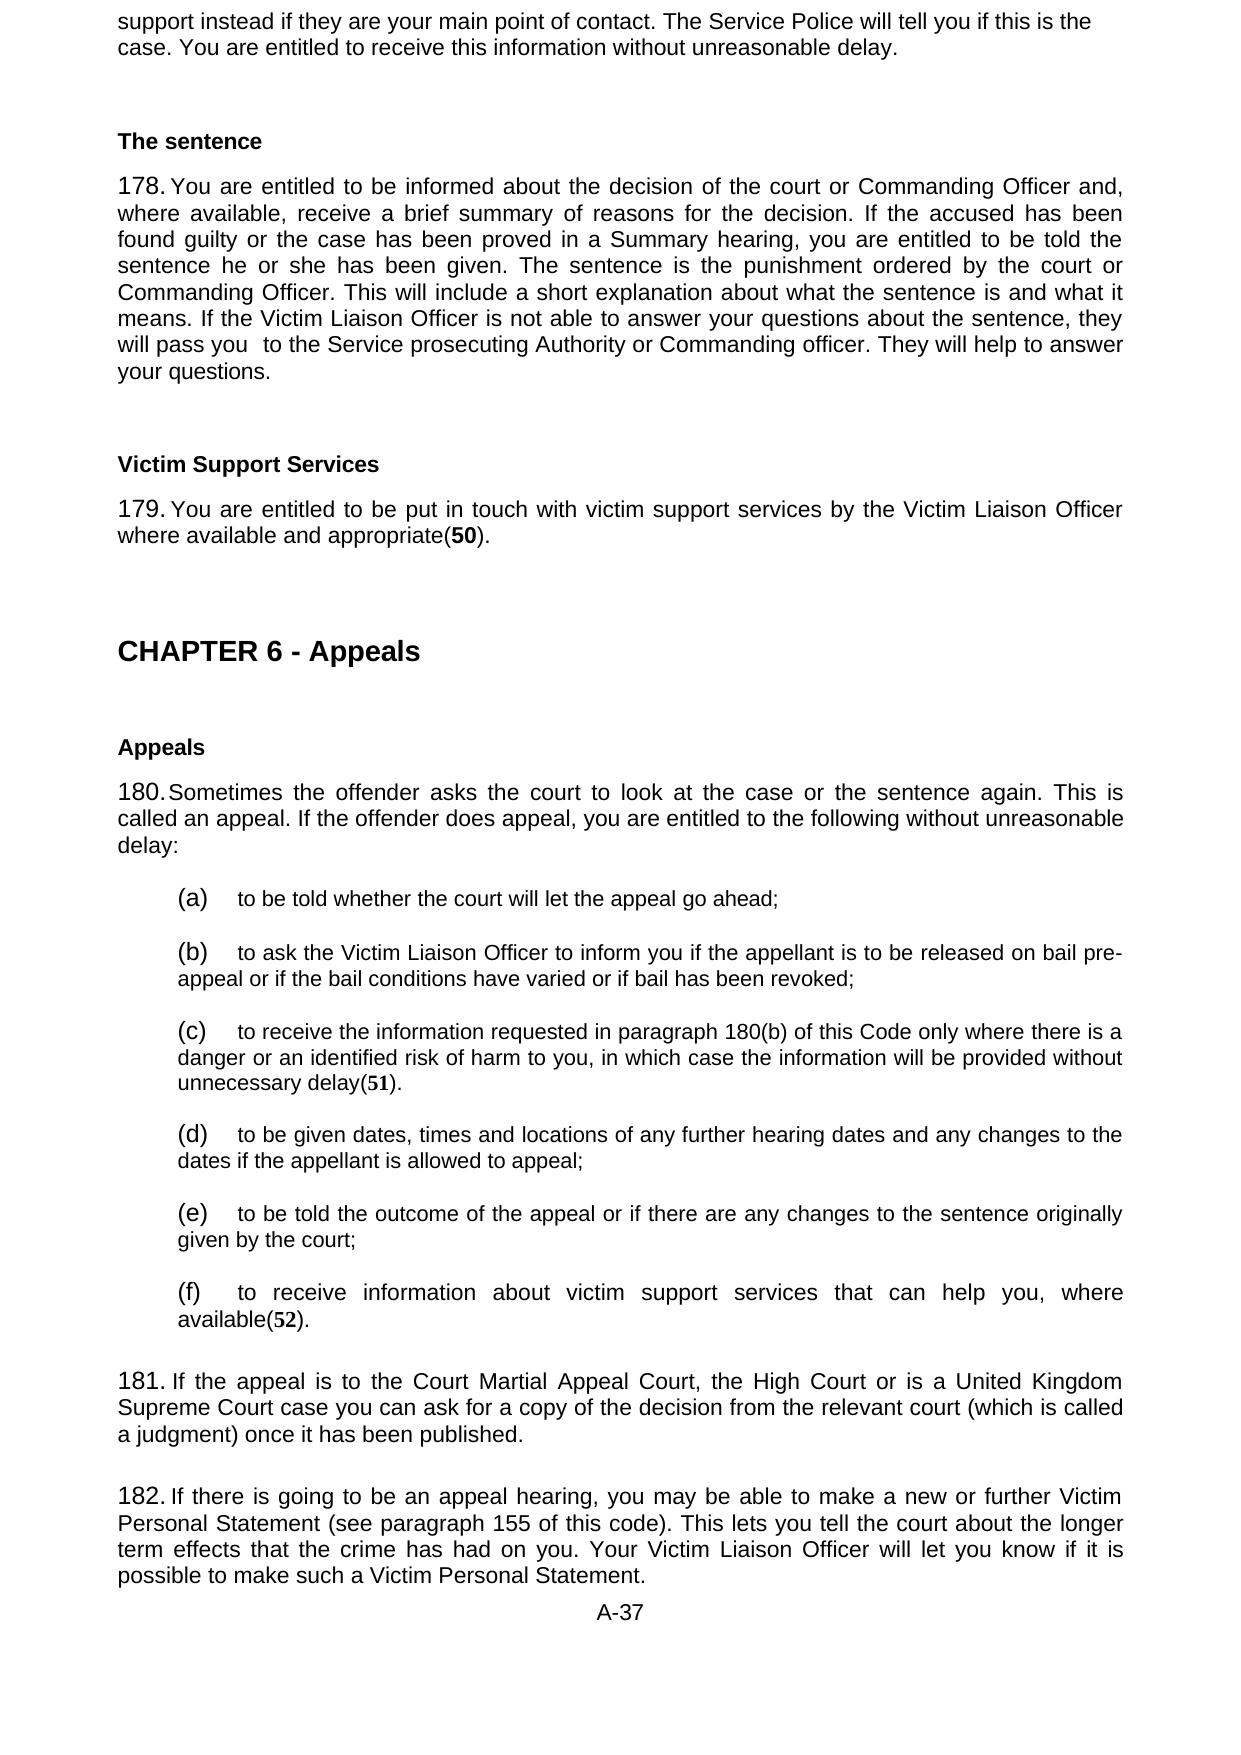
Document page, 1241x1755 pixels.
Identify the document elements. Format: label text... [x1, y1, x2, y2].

text support instead if they are your main point of contact. The Service Police will tell you if this is the case. You are entitled to receive this information without unreasonable delay. [117, 8, 1143, 61]
subtitle CHAPTER 6 - Appeals [117, 634, 1143, 667]
list to be told whether the court will let the appeal go ahead; [177, 883, 1143, 911]
list to receive the information requested in paragraph 180(b) of this Code only where there is a danger or an identified risk of harm to you, in which case the information will be provided without unnecessary delay(51). [177, 1016, 1124, 1095]
list to be told the outcome of the appeal or if there are any changes to the sentence originally given by the court; [177, 1198, 1124, 1252]
list You are entitled to be informed about the decision of the court or Commanding Officer and, where available, receive a brief summary of reasons for the decision. If the accused has been found guilty or the case has been proved in a Summary hearing, you are entitled to be told the sentence he or she has been given. The sentence is the punishment ordered by the court or Commanding Officer. This will include a short explanation about what the sentence is and what it means. If the Victim Liaison Officer is not able to answer your questions about the sentence, they will pass you to the Service prosecuting Authority or Commanding officer. They will help to answer your questions. [117, 171, 1124, 384]
list If the appeal is to the Court Martial Appeal Court, the High Court or is a United Kingdom Supreme Court case you can ask for a copy of the decision from the relevant court (which is called a judgment) once it has been published. [117, 1366, 1124, 1447]
list to ask the Victim Liaison Officer to inform you if the appellant is to be released on bail pre- appeal or if the bail conditions have varied or if bail has been revoked; [177, 937, 1125, 991]
list to be given dates, times and locations of any further hearing dates and any changes to the dates if the appellant is allowed to appeal; [177, 1119, 1124, 1173]
list to receive information about victim support services that can help you, where available(52). [177, 1277, 1124, 1332]
subtitle The sentence [117, 128, 1143, 154]
subtitle Victim Support Services [117, 451, 1143, 477]
list Sometimes the offender asks the court to look at the case or the sentence again. This is called an appeal. If the offender does appeal, you are entitled to the following without unreasonable delay: [117, 777, 1124, 858]
list You are entitled to be put in touch with victim support services by the Victim Liaison Officer where available and appropriate(50). [117, 494, 1124, 549]
subtitle Appeals [117, 734, 1143, 760]
list If there is going to be an appeal hearing, you may be able to make a new or further Victim Personal Statement (see paragraph 155 of this code). This lets you tell the court about the longer term effects that the crime has had on you. Your Victim Liaison Officer will let you know if it is possible to make such a Victim Personal Statement. [117, 1481, 1124, 1588]
